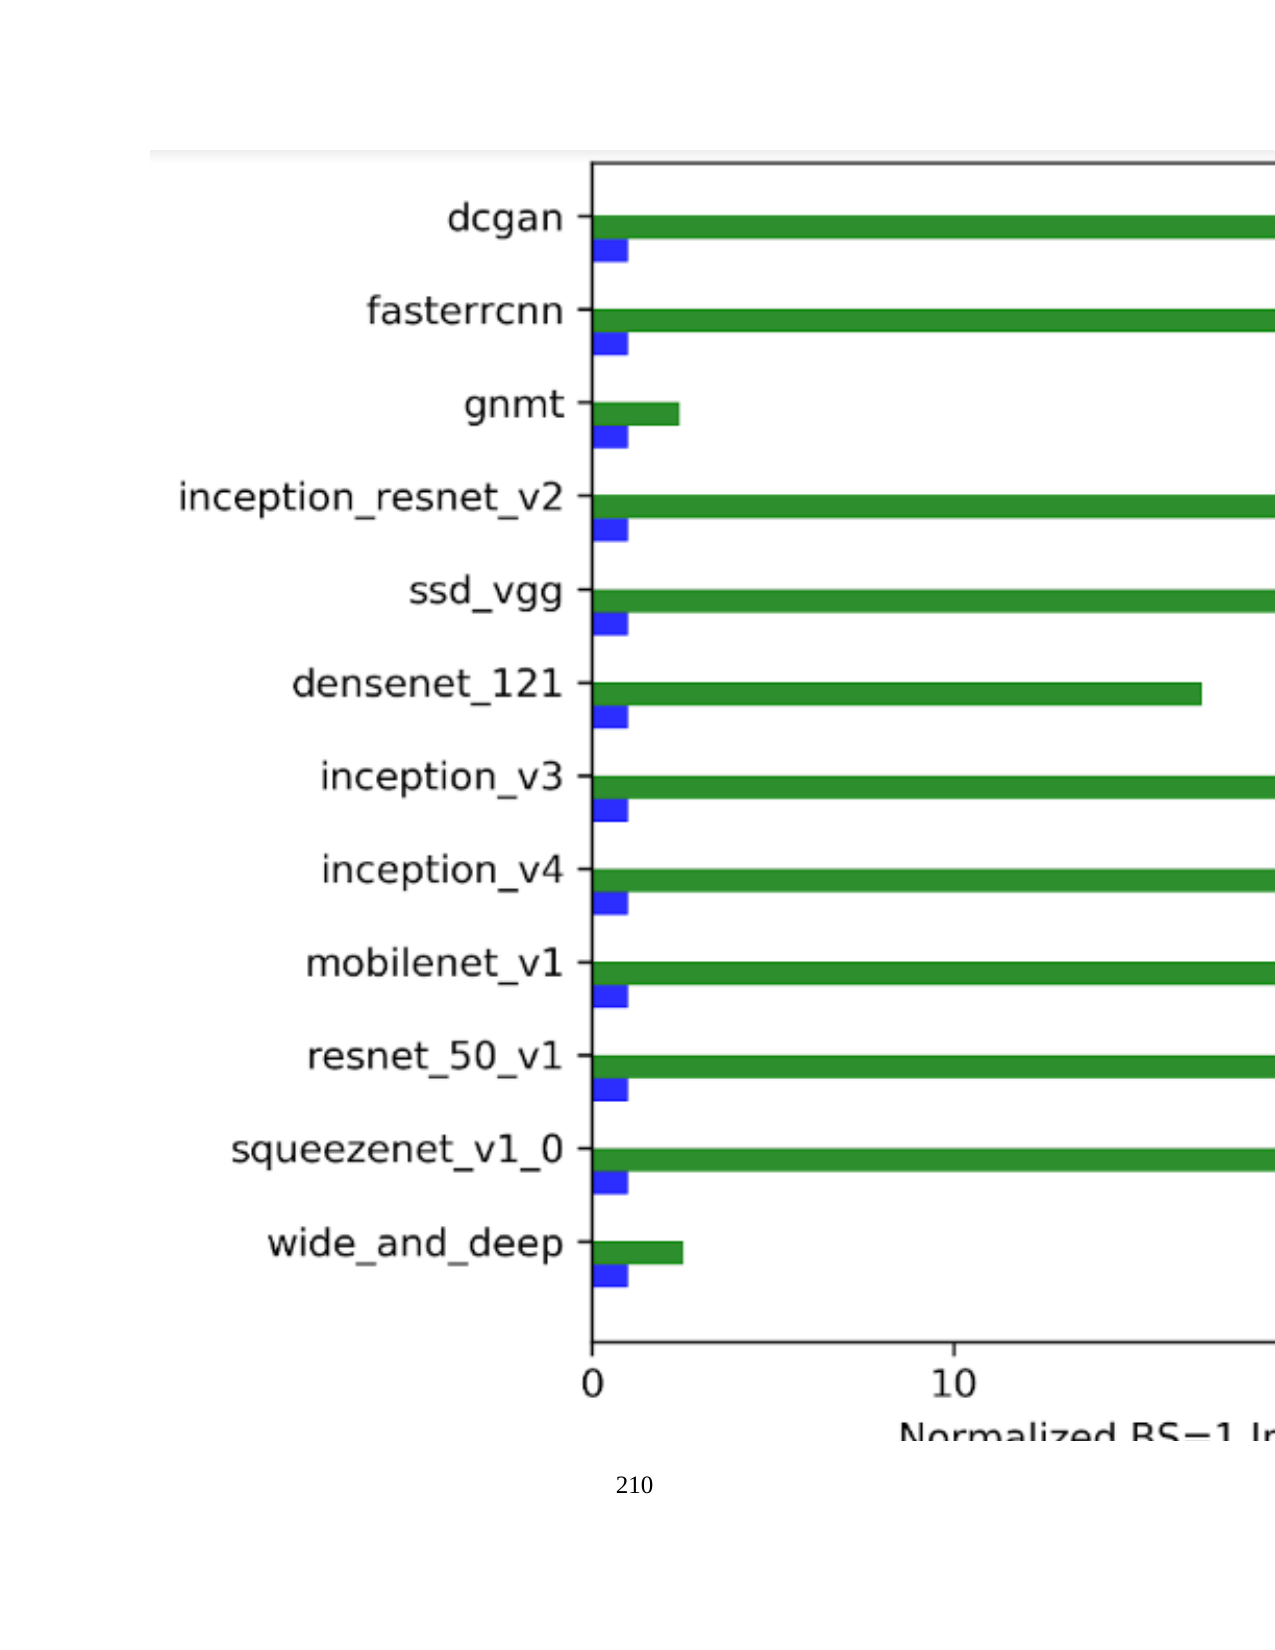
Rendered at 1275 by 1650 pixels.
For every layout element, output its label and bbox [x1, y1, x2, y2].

picture [150, 150, 1275, 1441]
